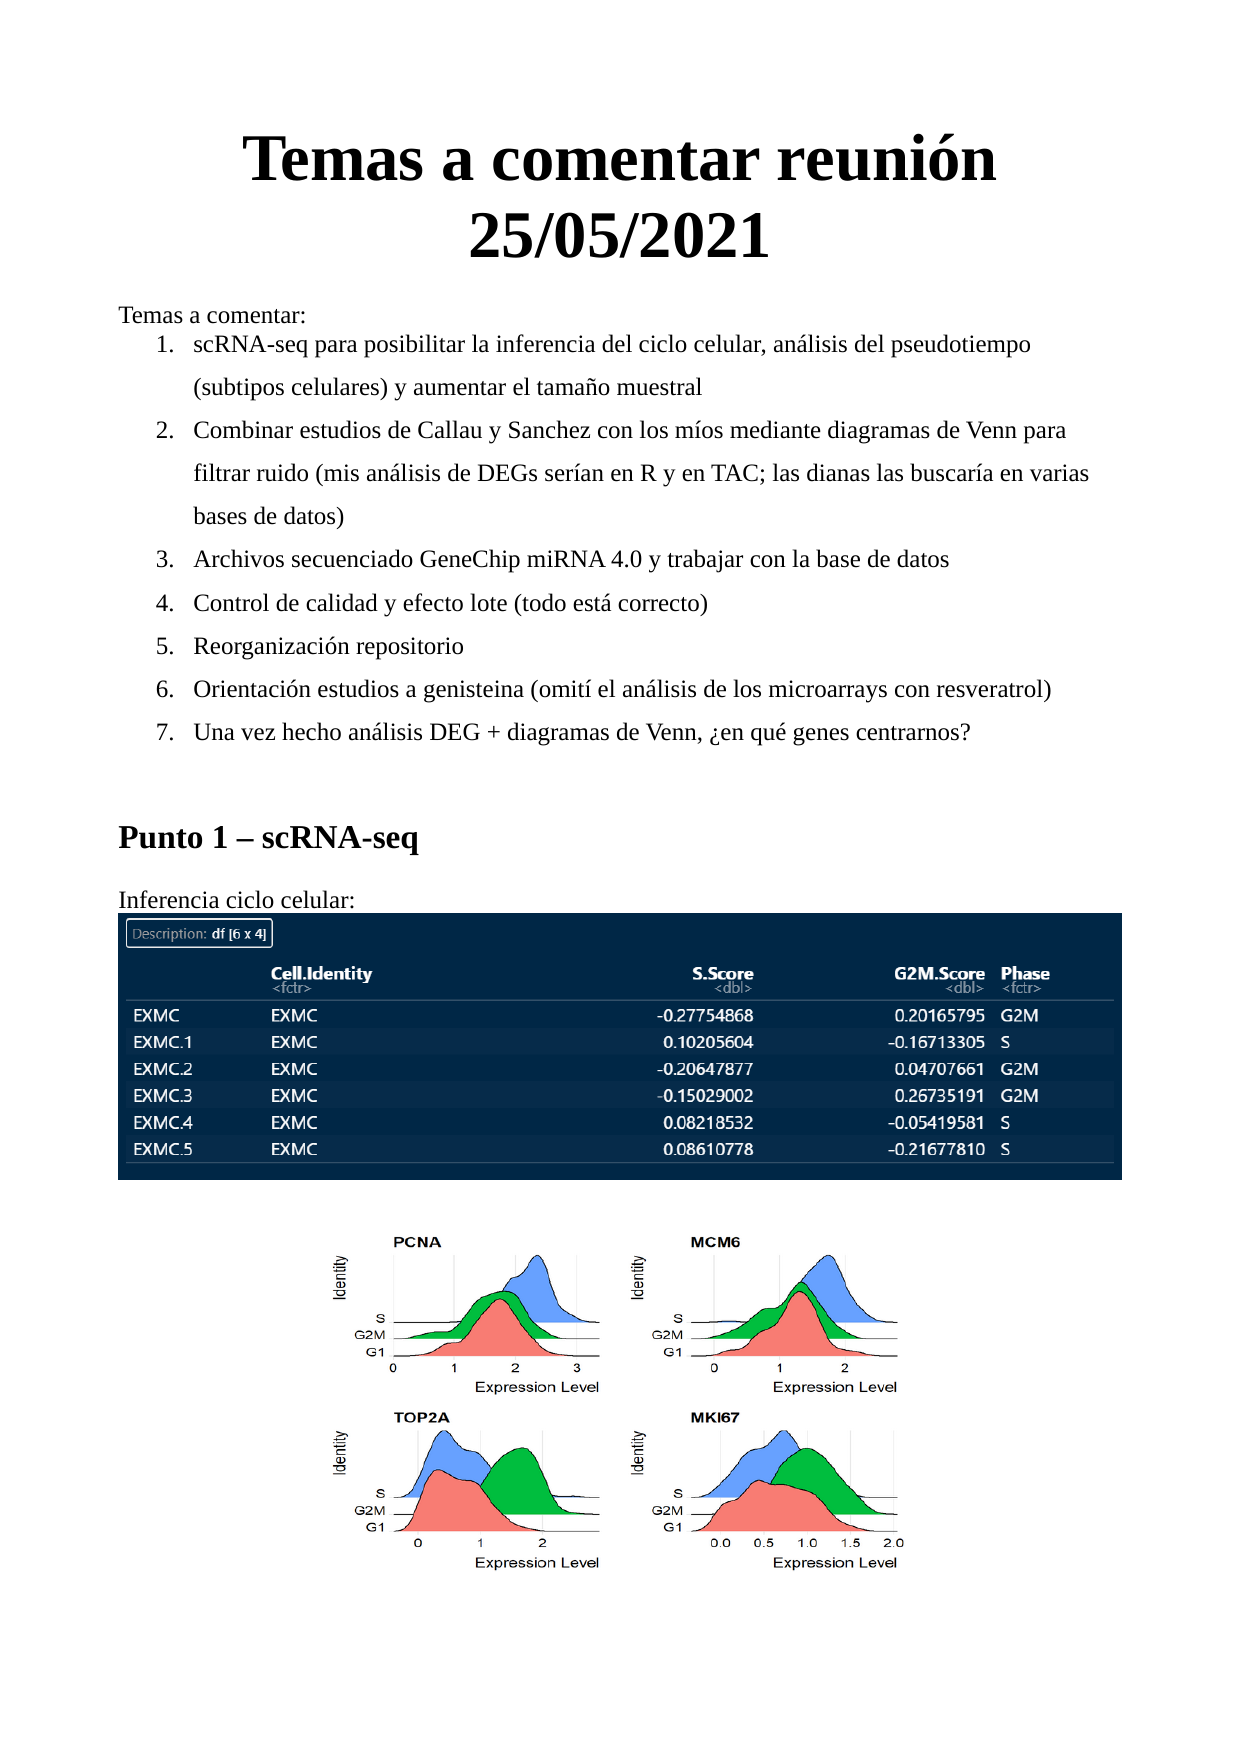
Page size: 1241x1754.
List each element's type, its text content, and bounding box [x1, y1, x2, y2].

text Punto 1 – scRNA-seq [118, 818, 1122, 856]
text Temas a comentar reunión 25/05/2021 [118, 118, 1122, 271]
list Archivos secuenciado GeneChip miRNA 4.0 y trabajar con la base de datos [156, 544, 1122, 573]
list scRNA-seq para posibilitar la inferencia del ciclo celular, análisis del pseudotiempo (subtipos celulares) y aumentar el tamaño muestral [156, 329, 1122, 401]
text Inferencia ciclo celular: [118, 885, 1122, 913]
list Control de calidad y efecto lote (todo está correcto) [156, 588, 1122, 616]
text Temas a comentar: [118, 300, 1122, 329]
picture [289, 1220, 951, 1580]
list Reorganización repositorio [156, 631, 1122, 659]
list Una vez hecho análisis DEG + diagramas de Venn, ¿en qué genes centrarnos? [156, 717, 1122, 746]
list Orientación estudios a genisteina (omití el análisis de los microarrays con resveratrol) [156, 674, 1122, 703]
picture [118, 913, 1122, 1180]
list Combinar estudios de Callau y Sanchez con los míos mediante diagramas de Venn para filtrar ruido (mis análisis de DEGs serían en R y en TAC; las dianas las buscaría en varias bases de datos) [156, 415, 1122, 530]
